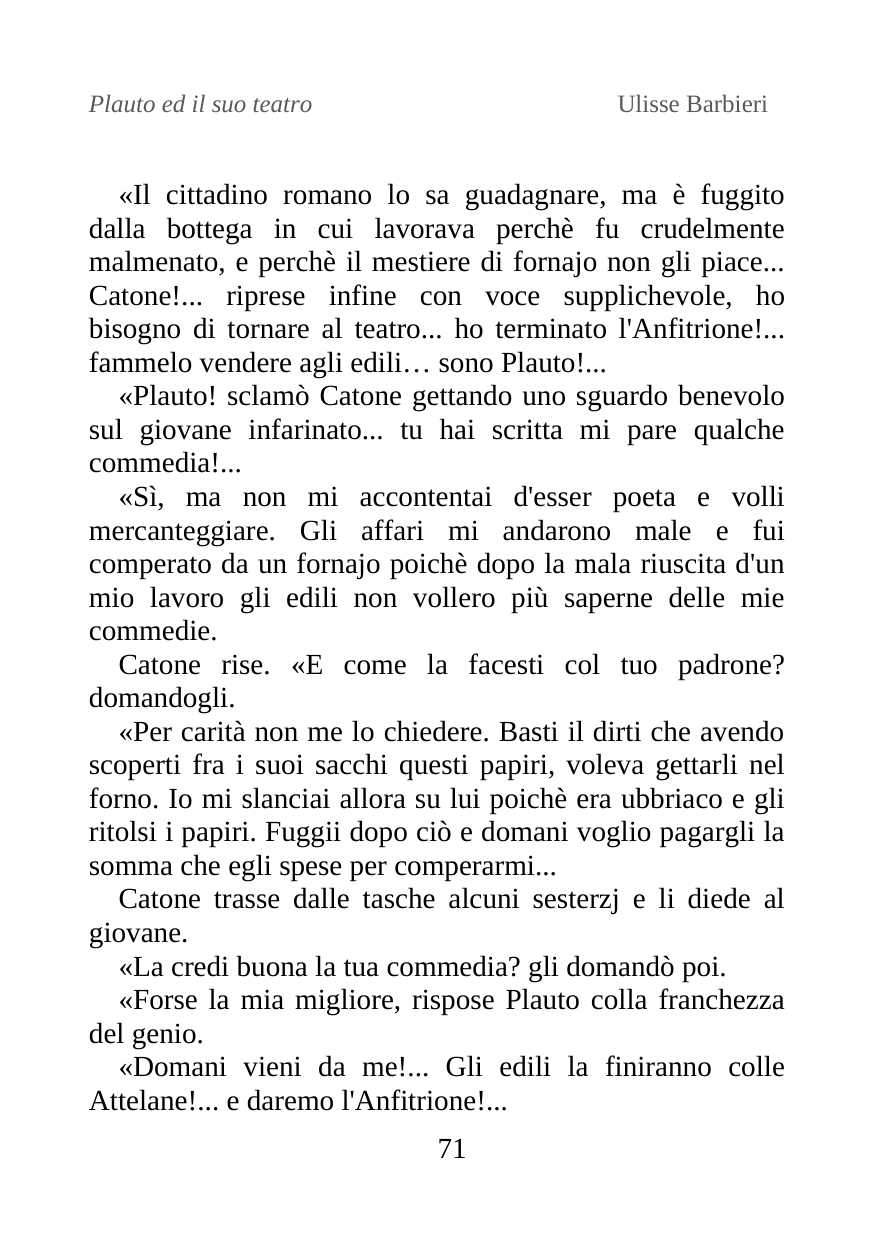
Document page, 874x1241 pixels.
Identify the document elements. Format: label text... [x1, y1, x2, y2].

text «Domani vieni da me!... Gli edili la finiranno colle Attelane!... e daremo l'Anfitrione!... [89, 1049, 785, 1116]
text «Plauto! sclamò Catone gettando uno sguardo benevolo sul giovane infarinato... tu hai scritta mi pare qualche commedia!... [89, 378, 785, 479]
text Catone rise. «E come la facesti col tuo padrone? domandogli. [89, 647, 785, 714]
text «La credi buona la tua commedia? gli domandò poi. [89, 949, 785, 982]
text «Forse la mia migliore, rispose Plauto colla franchezza del genio. [89, 982, 785, 1049]
text «Sì, ma non mi accontentai d'esser poeta e volli mercanteggiare. Gli affari mi andarono male e fui comperato da un fornajo poichè dopo la mala riuscita d'un mio lavoro gli edili non vollero più saperne delle mie commedie. [89, 479, 785, 647]
text «Il cittadino romano lo sa guadagnare, ma è fuggito dalla bottega in cui lavorava perchè fu crudelmente malmenato, e perchè il mestiere di fornajo non gli piace... Catone!... riprese infine con voce supplichevole, ho bisogno di tornare al teatro... ho terminato l'Anfitrione!... fammelo vendere agli edili… sono Plauto!... [89, 177, 785, 378]
text Catone trasse dalle tasche alcuni sesterzj e li diede al giovane. [89, 882, 785, 949]
text «Per carità non me lo chiedere. Basti il dirti che avendo scoperti fra i suoi sacchi questi papiri, voleva gettarli nel forno. Io mi slanciai allora su lui poichè era ubbriaco e gli ritolsi i papiri. Fuggii dopo ciò e domani voglio pagargli la somma che egli spese per comperarmi... [89, 714, 785, 882]
